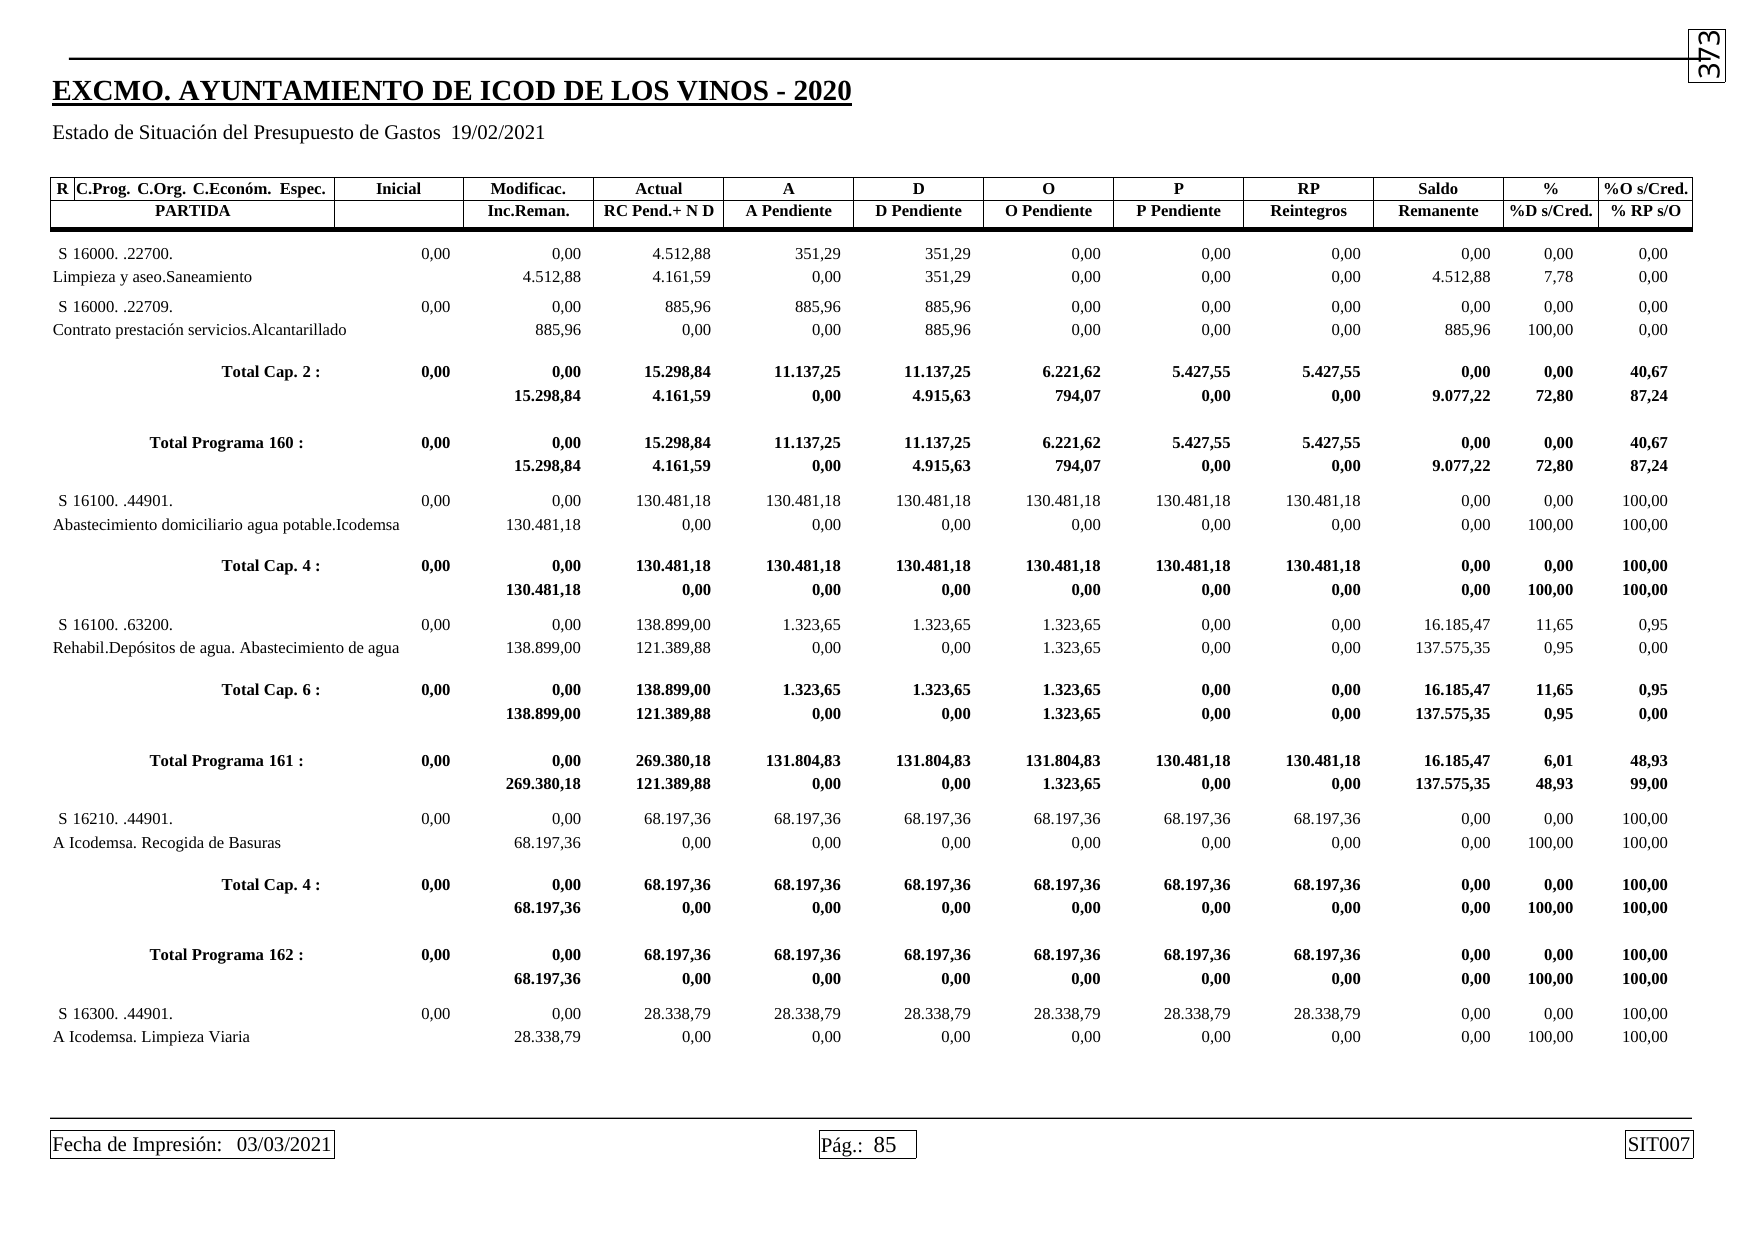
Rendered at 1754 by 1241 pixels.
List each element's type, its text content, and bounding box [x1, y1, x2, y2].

text 373 [1689, 31, 1724, 82]
subtitle EXCMO. AYUNTAMIENTO DE ICOD DE LOS VINOS - 2020 [52, 73, 1704, 107]
text Estado de Situación del Presupuesto de Gastos 19/02/2021 [52, 120, 1704, 144]
